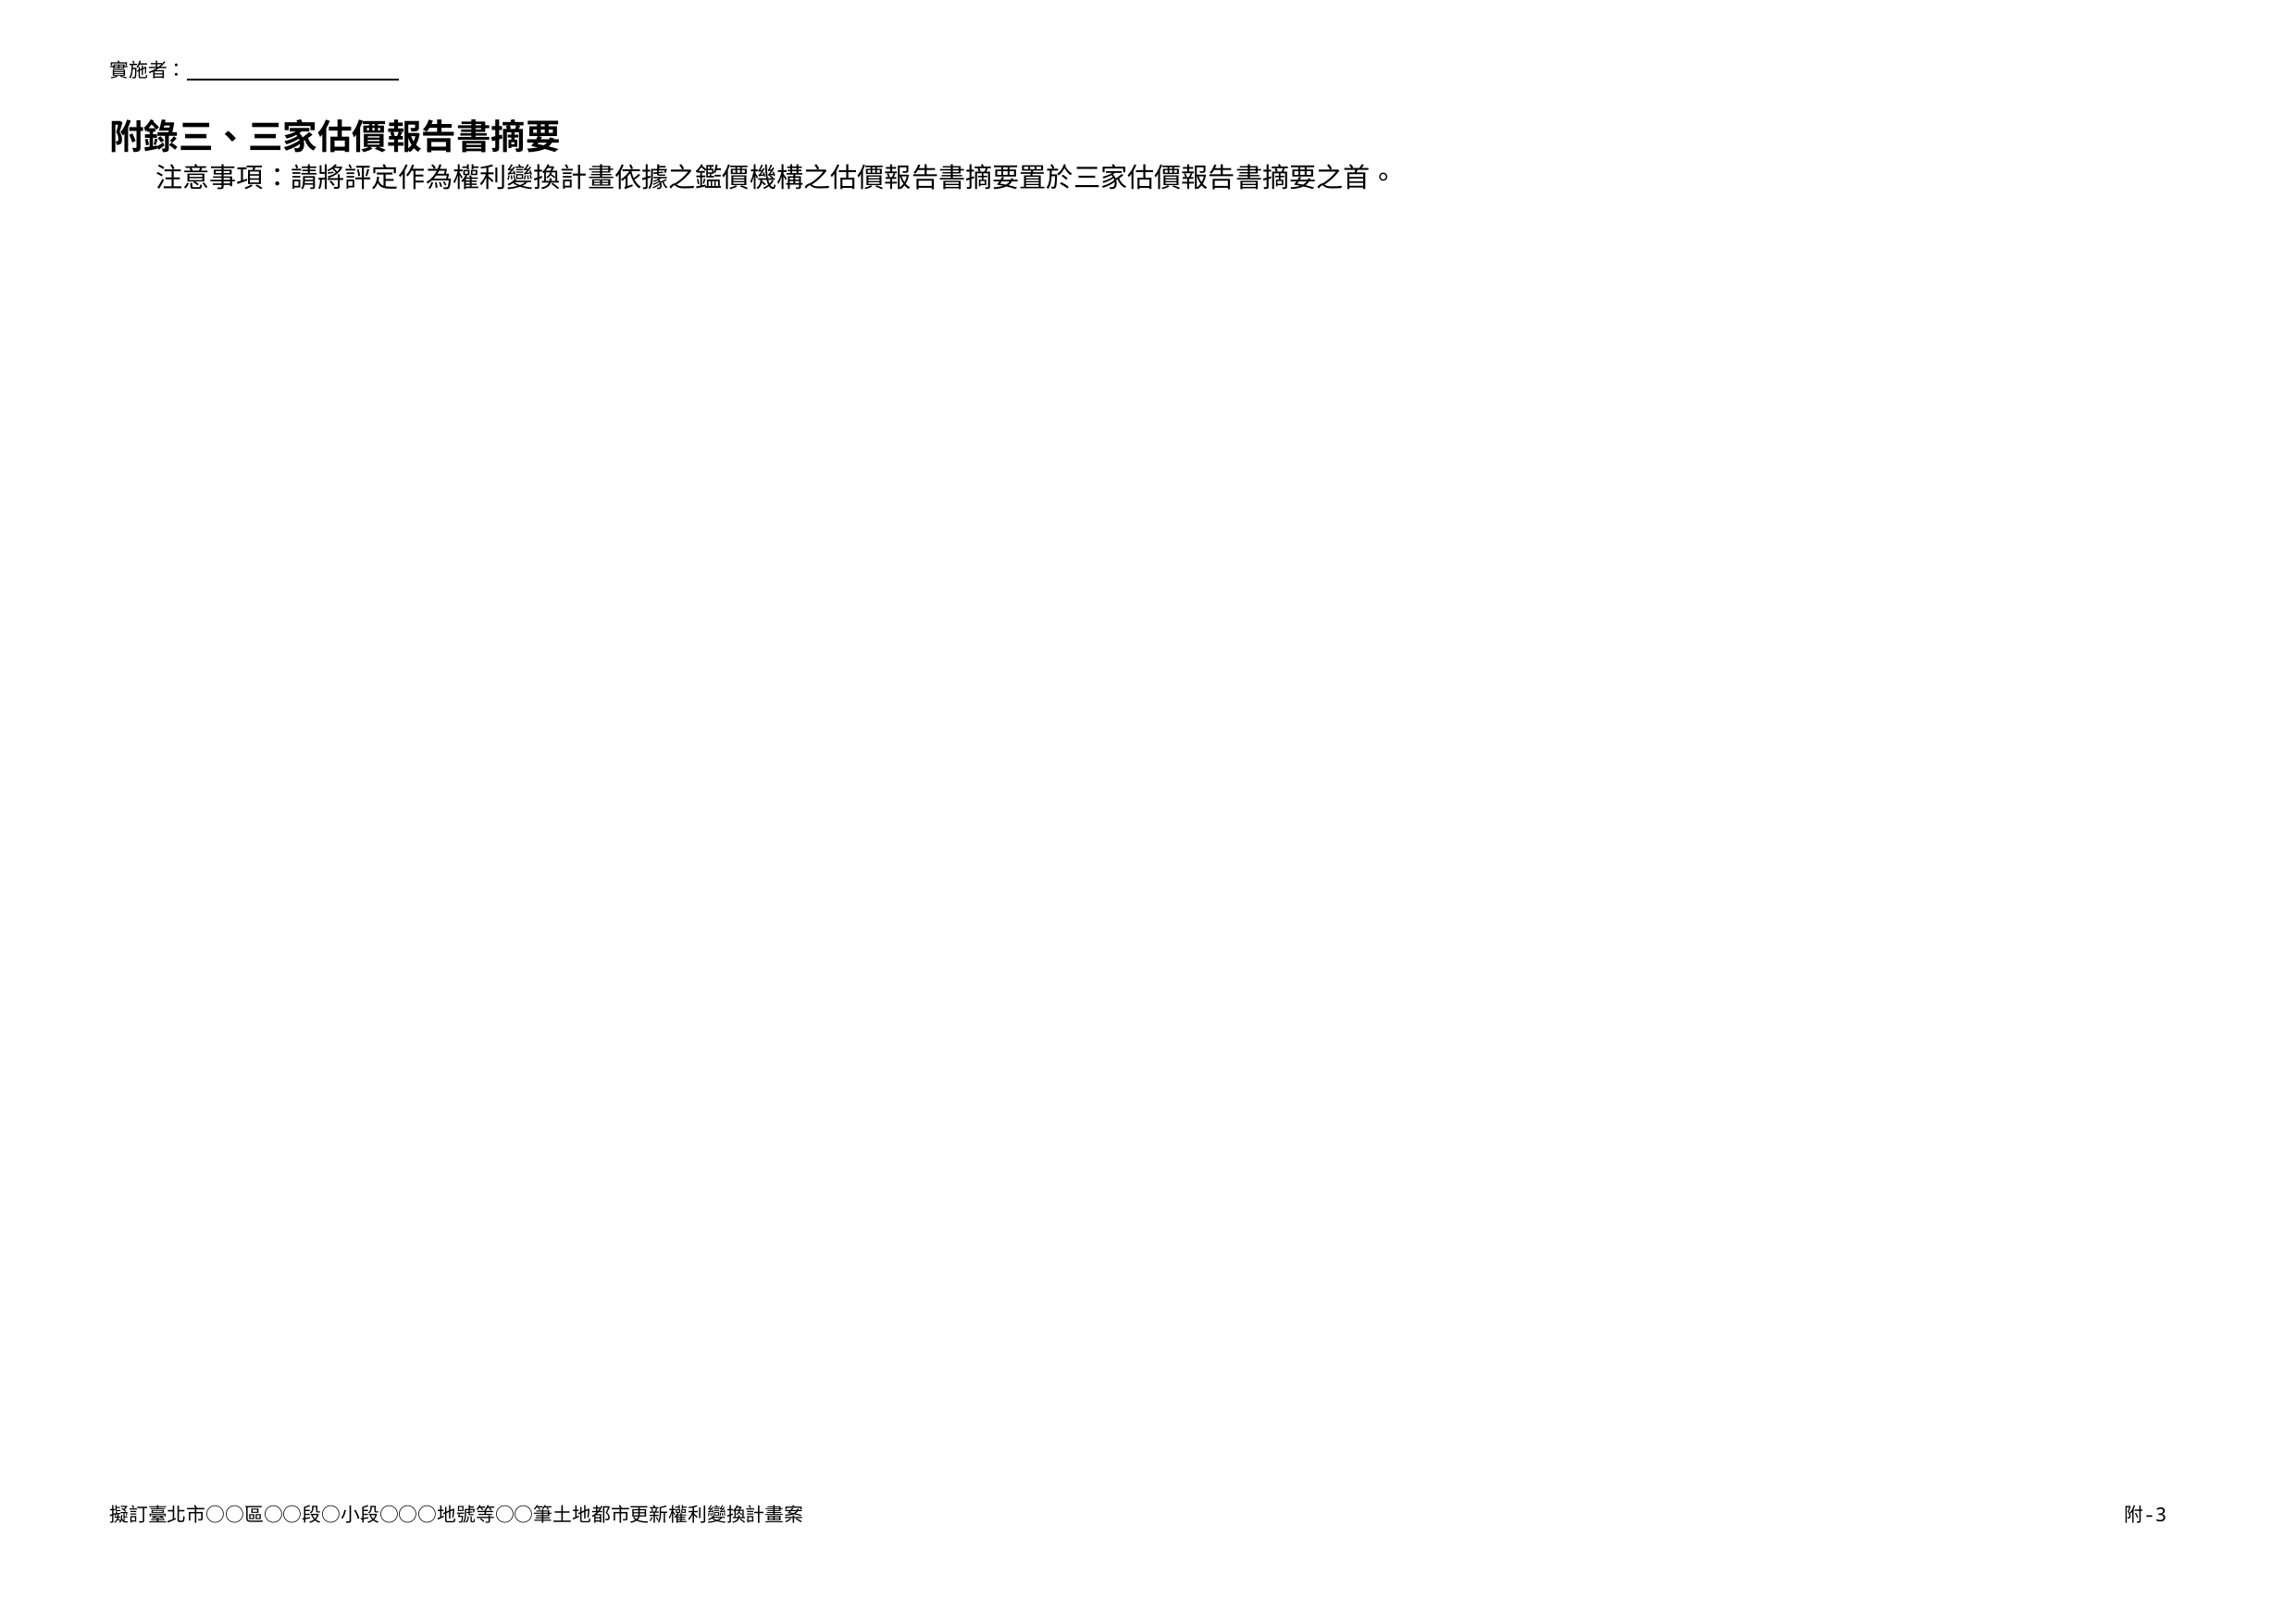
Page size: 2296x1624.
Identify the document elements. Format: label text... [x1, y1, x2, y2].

subtitle 附錄三、三家估價報告書摘要 [109, 109, 2186, 159]
text 注意事項：請將評定作為權利變換計畫依據之鑑價機構之估價報告書摘要置於三家估價報告書摘要之首。 [155, 159, 2186, 194]
